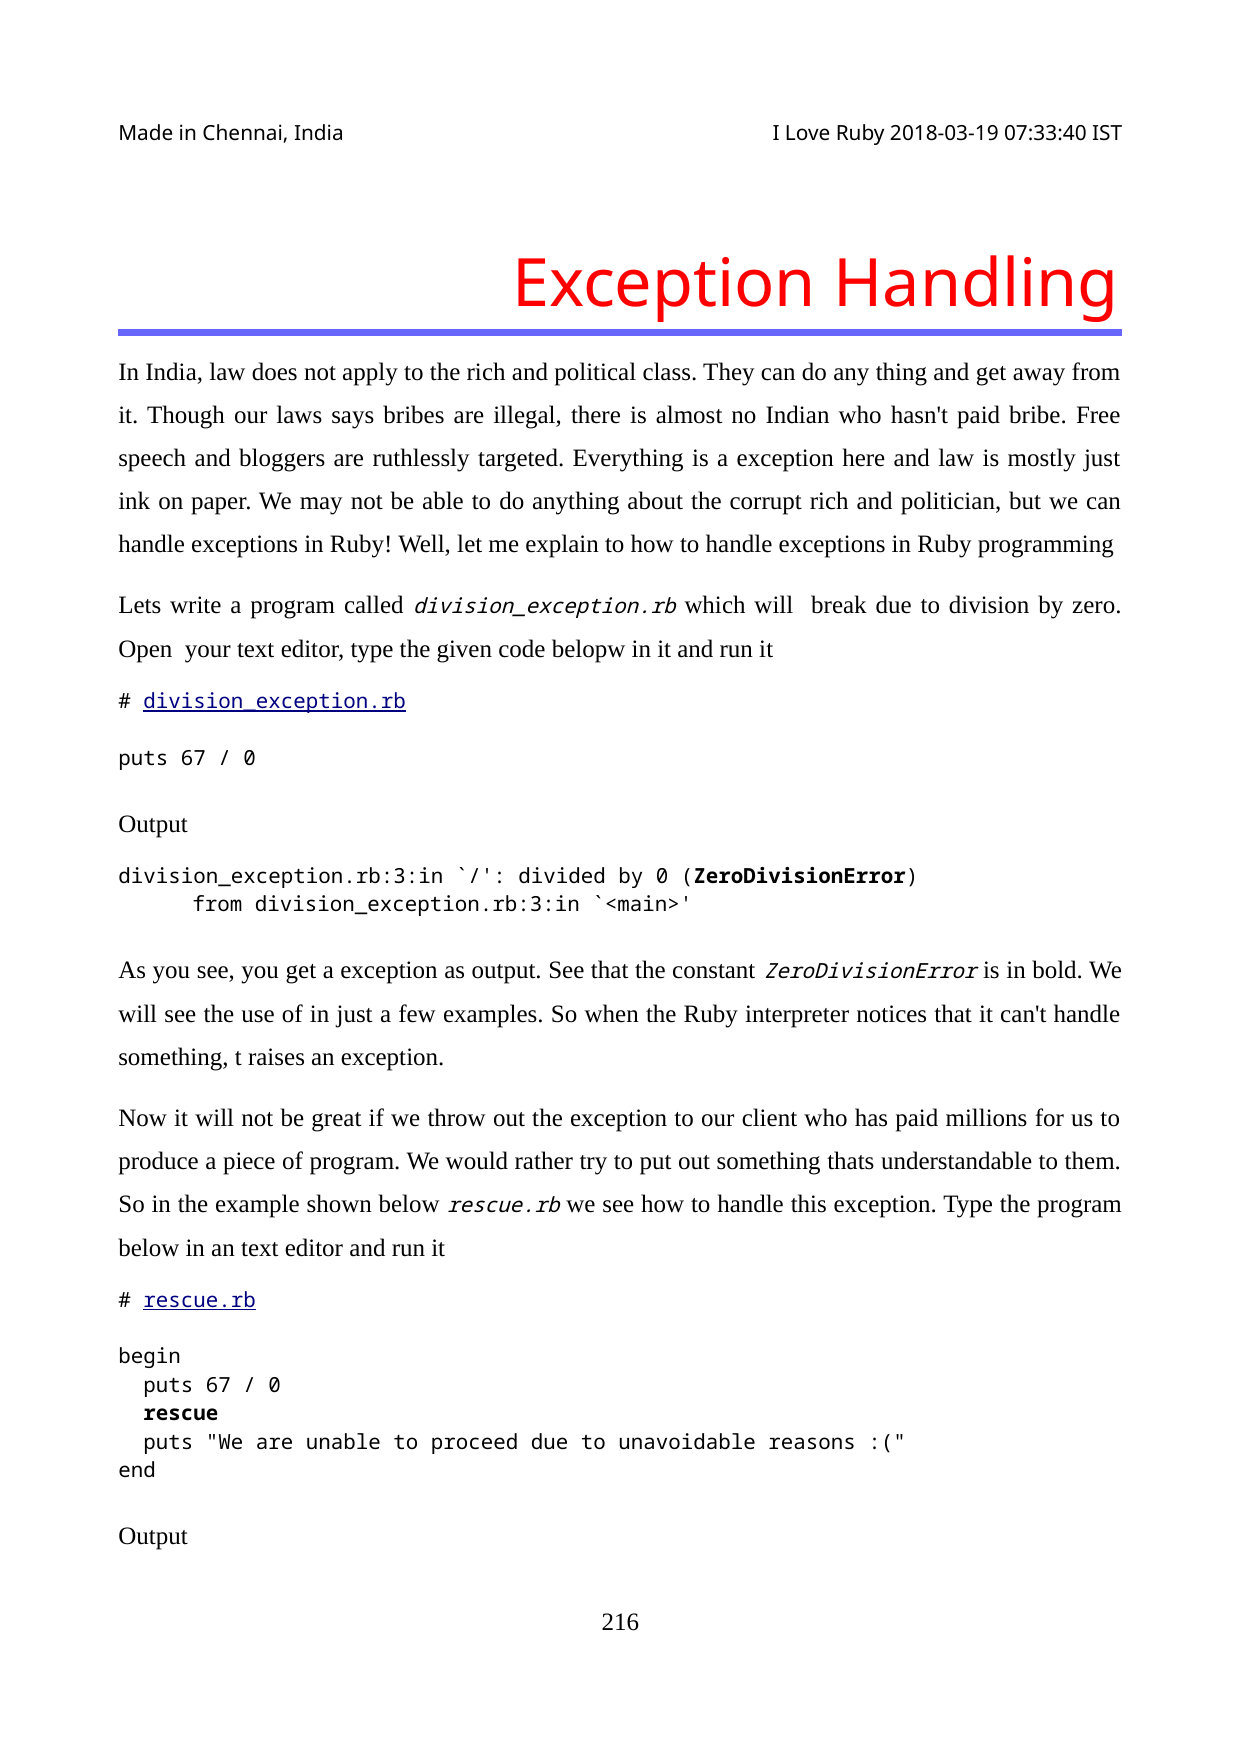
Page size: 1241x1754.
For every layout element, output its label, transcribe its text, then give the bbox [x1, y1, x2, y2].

subtitle Exception Handling [118, 233, 1122, 329]
text from division_exception.rb:3:in `<main>' [118, 889, 1122, 918]
text In India, law does not apply to the rich and political class. They can do any thing and get away from it. Though our laws says bribes are illegal, there is almost no Indian who hasn't paid bribe. Free speech and bloggers are ruthlessly targeted. Everything is a exception here and law is mostly just ink on paper. We may not be able to do anything about the corrupt rich and politician, but we can handle exceptions in Ruby! Well, let me explain to how to handle exceptions in Ruby programming [118, 357, 1122, 558]
text Output [118, 1521, 1122, 1550]
text Lets write a program called division_exception.rb which will break due to division by zero. Open your text editor, type the given code belopw in it and run it [118, 590, 1122, 663]
text Output [118, 809, 1122, 837]
text Now it will not be great if we throw out the exception to our client who has paid millions for us to produce a piece of program. We would rather try to put out something thats understandable to them. So in the example shown below rescue.rb we see how to handle this exception. Type the program below in an text editor and run it [118, 1103, 1122, 1262]
text As you see, you get a exception as output. See that the constant ZeroDivisionError is in bold. We will see the use of in just a few examples. So when the Ruby interpreter notices that it can't handle something, t raises an exception. [118, 955, 1122, 1071]
text rescue [118, 1398, 1122, 1427]
text begin [118, 1342, 1122, 1370]
text puts "We are unable to proceed due to unavoidable reasons :(" [118, 1427, 1122, 1455]
text puts 67 / 0 [118, 1370, 1122, 1398]
text division_exception.rb:3:in `/': divided by 0 (ZeroDivisionError) [118, 861, 1122, 889]
text puts 67 / 0 [118, 743, 1122, 771]
text # rescue.rb [118, 1285, 1122, 1313]
text end [118, 1455, 1122, 1484]
text # division_exception.rb [118, 686, 1122, 714]
